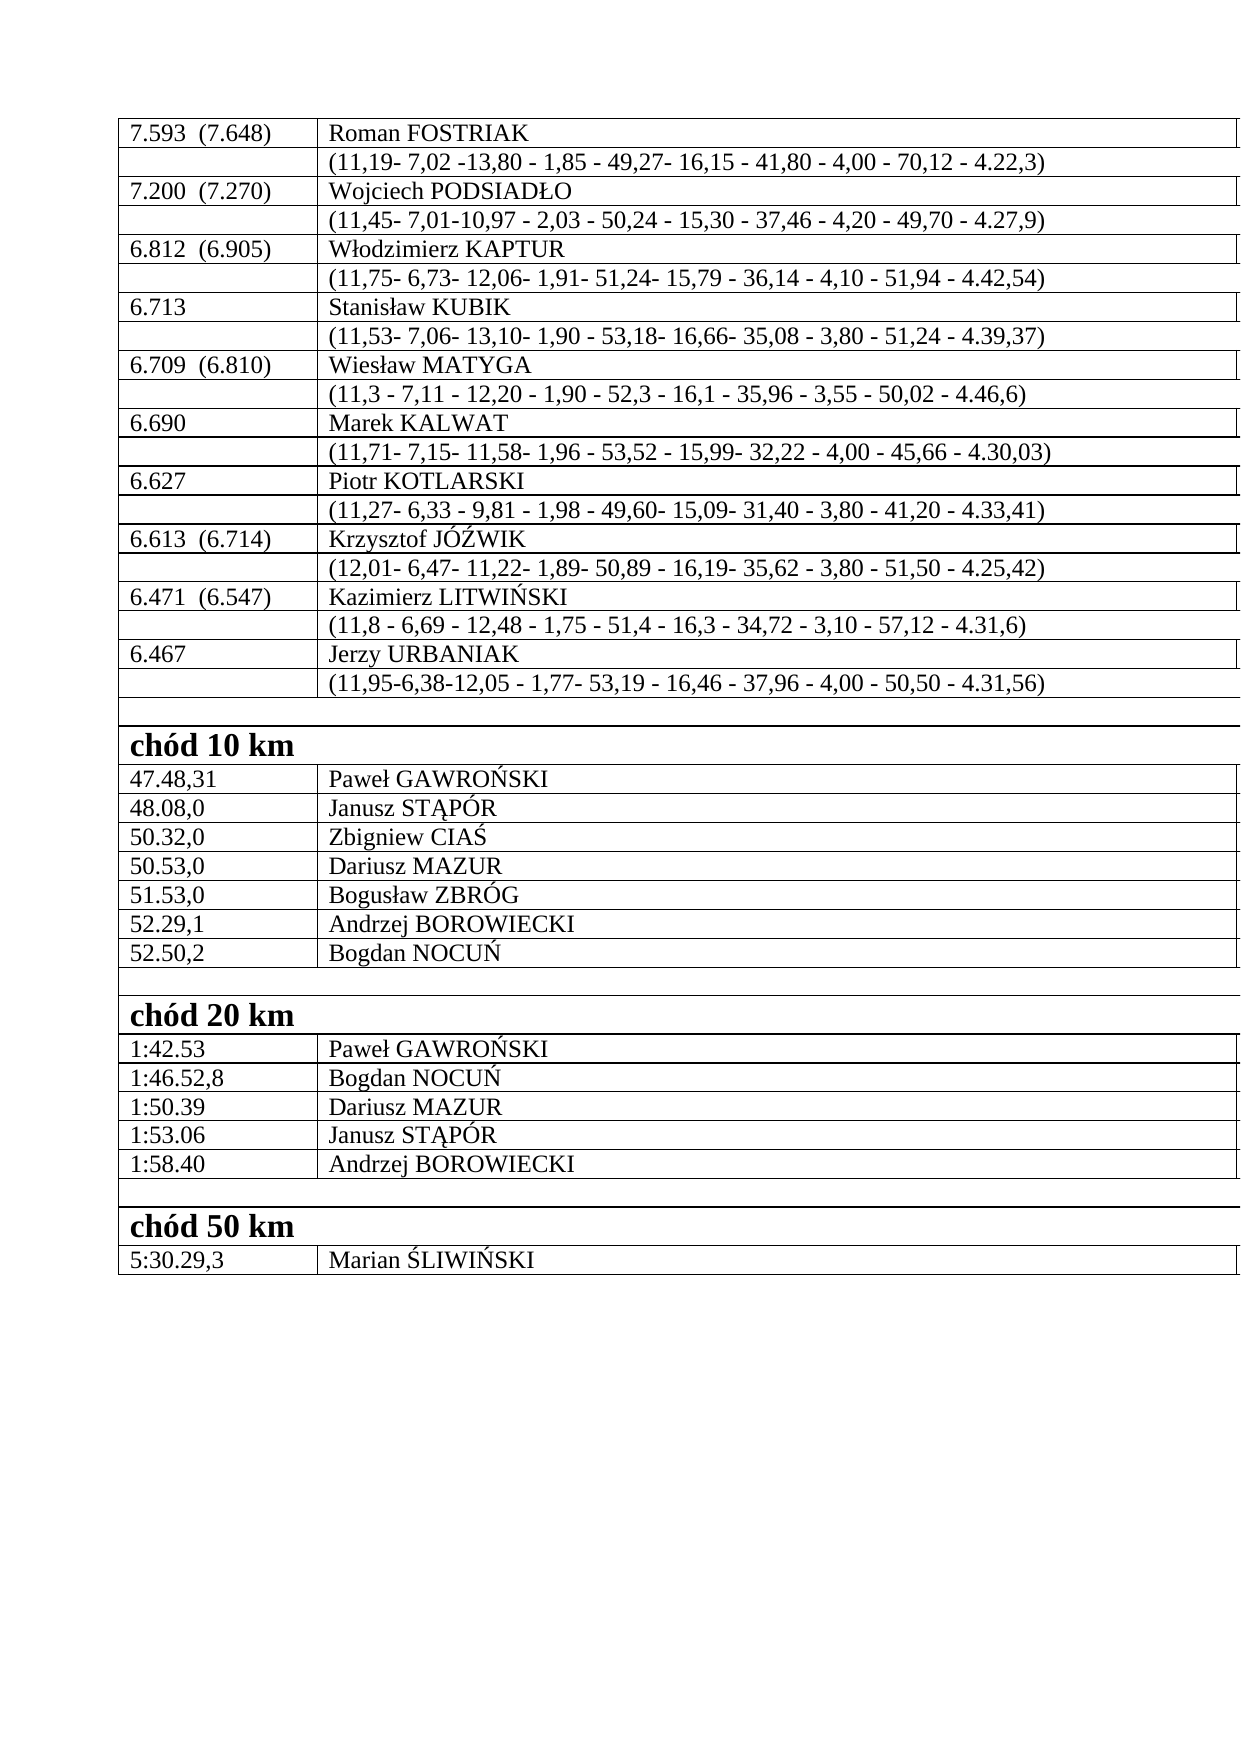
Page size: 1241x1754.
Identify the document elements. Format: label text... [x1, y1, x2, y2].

table_cell [119, 554, 317, 581]
table_cell [119, 698, 1240, 725]
table_cell (11,71- 7,15- 11,58- 1,96 - 53,52 - 15,99- 32,22 - 4,00 - 45,66 - 4.30,03) [318, 438, 1240, 465]
table_cell (11,75- 6,73- 12,06- 1,91- 51,24- 15,79 - 36,14 - 4,10 - 51,94 - 4.42,54) [318, 264, 1240, 292]
table_cell Piotr KOTLARSKI [318, 467, 1236, 494]
table_cell [119, 496, 317, 523]
table_cell 51.53,0 [119, 881, 317, 909]
table_cell 6.471 (6.547) [119, 582, 317, 610]
table_cell 6.812 (6.905) [119, 235, 317, 263]
table_cell Wojciech PODSIADŁO [318, 177, 1236, 205]
table_cell (11,45- 7,01-10,97 - 2,03 - 50,24 - 15,30 - 37,46 - 4,20 - 49,70 - 4.27,9) [318, 206, 1240, 234]
table_cell (11,3 - 7,11 - 12,20 - 1,90 - 52,3 - 16,1 - 35,96 - 3,55 - 50,02 - 4.46,6) [318, 380, 1240, 408]
table_cell Marian ŚLIWIŃSKI [318, 1246, 1236, 1274]
table_cell 7.200 (7.270) [119, 177, 317, 205]
table_cell Dariusz MAZUR [318, 1092, 1236, 1120]
table_cell [119, 264, 317, 292]
table_cell Paweł GAWROŃSKI [318, 1035, 1236, 1062]
table_cell [119, 669, 317, 697]
table_cell Włodzimierz KAPTUR [318, 235, 1236, 263]
table_cell [119, 206, 317, 234]
table_cell 52.29,1 [119, 910, 317, 938]
table_cell Bogdan NOCUŃ [318, 939, 1236, 967]
table_cell Bogdan NOCUŃ [318, 1064, 1236, 1091]
table_cell Andrzej BOROWIECKI [318, 1150, 1236, 1178]
table_cell 50.32,0 [119, 823, 317, 851]
table_cell 1:42.53 [119, 1035, 317, 1062]
table_cell 6.467 [119, 640, 317, 668]
table_cell chód 10 km [119, 727, 1240, 764]
table_cell [119, 1179, 1240, 1206]
table_cell chód 20 km [119, 996, 1240, 1033]
table_cell 1:46.52,8 [119, 1064, 317, 1091]
table_cell [119, 380, 317, 408]
table_cell 7.593 (7.648) [119, 119, 317, 147]
table_cell 6.627 [119, 467, 317, 494]
table_cell 6.709 (6.810) [119, 351, 317, 379]
table_cell Krzysztof JÓŹWIK [318, 525, 1236, 552]
table_cell Stanisław KUBIK [318, 293, 1236, 321]
table_cell 6.690 [119, 409, 317, 436]
table_cell Bogusław ZBRÓG [318, 881, 1236, 909]
table_cell (11,95-6,38-12,05 - 1,77- 53,19 - 16,46 - 37,96 - 4,00 - 50,50 - 4.31,56) [318, 669, 1240, 697]
table_cell [119, 438, 317, 465]
table_cell [119, 322, 317, 350]
table_cell 52.50,2 [119, 939, 317, 967]
table_cell Andrzej BOROWIECKI [318, 910, 1236, 938]
table_cell Janusz STĄPÓR [318, 1121, 1236, 1149]
table_cell (11,53- 7,06- 13,10- 1,90 - 53,18- 16,66- 35,08 - 3,80 - 51,24 - 4.39,37) [318, 322, 1240, 350]
table_cell [119, 968, 1240, 995]
table_cell Zbigniew CIAŚ [318, 823, 1236, 851]
table_cell 1:58.40 [119, 1150, 317, 1178]
table_cell Kazimierz LITWIŃSKI [318, 582, 1236, 610]
table_cell 1:50.39 [119, 1092, 317, 1120]
table_cell Wiesław MATYGA [318, 351, 1236, 379]
table_cell [119, 148, 317, 176]
table_cell 6.713 [119, 293, 317, 321]
table_cell Marek KALWAT [318, 409, 1236, 436]
table_cell 5:30.29,3 [119, 1246, 317, 1274]
table_cell 47.48,31 [119, 765, 317, 793]
table_cell Roman FOSTRIAK [318, 119, 1236, 147]
table_cell Paweł GAWROŃSKI [318, 765, 1236, 793]
table_cell (12,01- 6,47- 11,22- 1,89- 50,89 - 16,19- 35,62 - 3,80 - 51,50 - 4.25,42) [318, 554, 1240, 581]
table_cell 50.53,0 [119, 852, 317, 880]
table_cell (11,19- 7,02 -13,80 - 1,85 - 49,27- 16,15 - 41,80 - 4,00 - 70,12 - 4.22,3) [318, 148, 1240, 176]
table_cell 6.613 (6.714) [119, 525, 317, 552]
table_cell Dariusz MAZUR [318, 852, 1236, 880]
table_cell (11,27- 6,33 - 9,81 - 1,98 - 49,60- 15,09- 31,40 - 3,80 - 41,20 - 4.33,41) [318, 496, 1240, 523]
table_cell Janusz STĄPÓR [318, 794, 1236, 822]
table_cell [119, 611, 317, 639]
table_cell 48.08,0 [119, 794, 317, 822]
table_cell 1:53.06 [119, 1121, 317, 1149]
table_cell chód 50 km [119, 1208, 1240, 1245]
table_cell (11,8 - 6,69 - 12,48 - 1,75 - 51,4 - 16,3 - 34,72 - 3,10 - 57,12 - 4.31,6) [318, 611, 1240, 639]
table_cell Jerzy URBANIAK [318, 640, 1236, 668]
